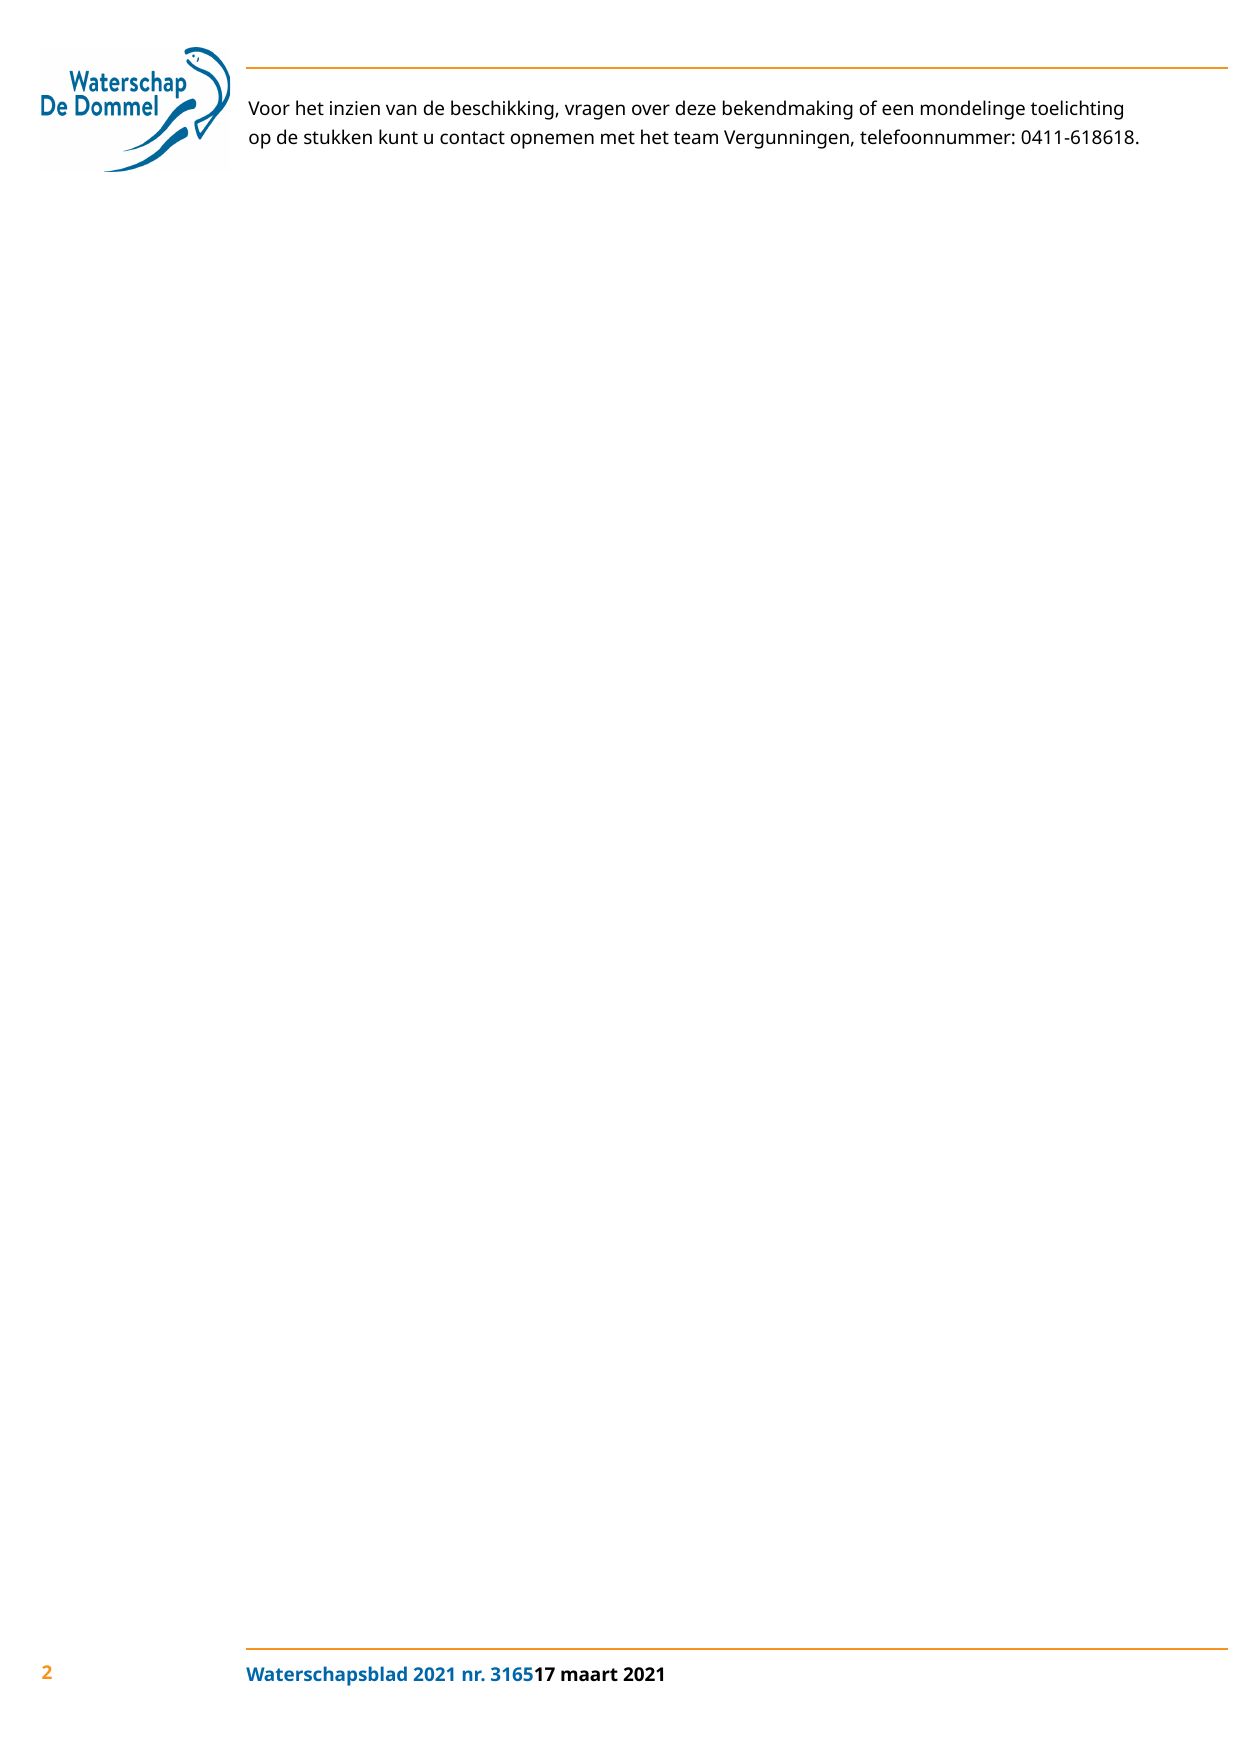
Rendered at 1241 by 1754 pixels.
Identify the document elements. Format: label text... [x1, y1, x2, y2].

picture [198, 118, 210, 131]
picture [204, 47, 231, 76]
picture [41, 47, 231, 172]
picture [45, 99, 51, 111]
text Voor het inzien van de beschikking, vragen over deze bekendmaking of een mondelinge toelichting op de stukken kunt u contact opnemen met het team Vergunningen, telefoonnummer: 0411-618618. [248, 95, 1152, 150]
